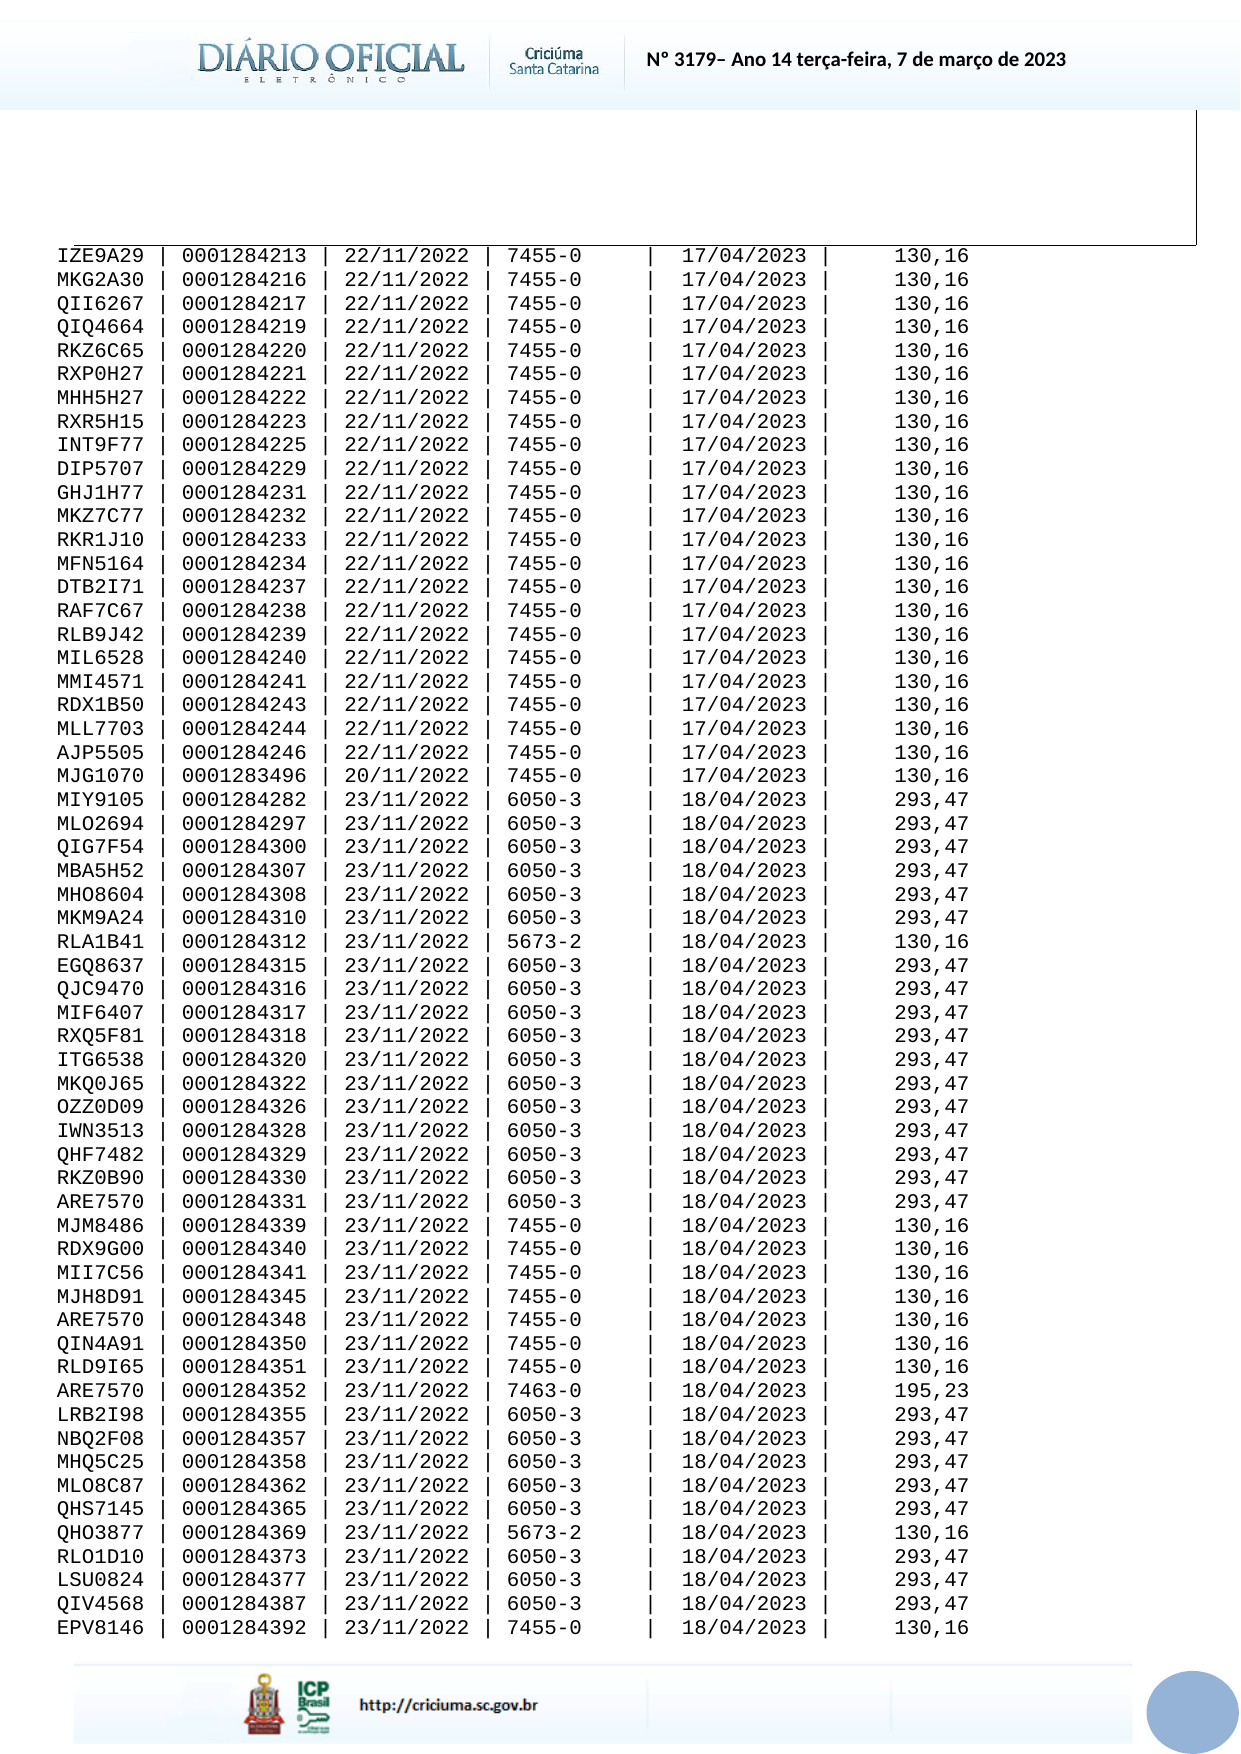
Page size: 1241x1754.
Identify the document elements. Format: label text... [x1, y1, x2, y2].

text MBA5H52 | 0001284307 | 23/11/2022 | 6050-3 | 18/04/2023 | 293,47 [44, 860, 1196, 884]
text MHQ5C25 | 0001284358 | 23/11/2022 | 6050-3 | 18/04/2023 | 293,47 [44, 1451, 1196, 1475]
text RDX1B50 | 0001284243 | 22/11/2022 | 7455-0 | 17/04/2023 | 130,16 [44, 694, 1196, 718]
text MJH8D91 | 0001284345 | 23/11/2022 | 7455-0 | 18/04/2023 | 130,16 [44, 1286, 1196, 1309]
text LRB2I98 | 0001284355 | 23/11/2022 | 6050-3 | 18/04/2023 | 293,47 [44, 1404, 1196, 1427]
text QII6267 | 0001284217 | 22/11/2022 | 7455-0 | 17/04/2023 | 130,16 [44, 292, 1196, 316]
text RXP0H27 | 0001284221 | 22/11/2022 | 7455-0 | 17/04/2023 | 130,16 [44, 363, 1196, 387]
text MIF6407 | 0001284317 | 23/11/2022 | 6050-3 | 18/04/2023 | 293,47 [44, 1002, 1196, 1026]
text ITG6538 | 0001284320 | 23/11/2022 | 6050-3 | 18/04/2023 | 293,47 [44, 1049, 1196, 1073]
text MKM9A24 | 0001284310 | 23/11/2022 | 6050-3 | 18/04/2023 | 293,47 [44, 907, 1196, 931]
text RKR1J10 | 0001284233 | 22/11/2022 | 7455-0 | 17/04/2023 | 130,16 [44, 529, 1196, 553]
text RLO1D10 | 0001284373 | 23/11/2022 | 6050-3 | 18/04/2023 | 293,47 [44, 1546, 1196, 1569]
text MFN5164 | 0001284234 | 22/11/2022 | 7455-0 | 17/04/2023 | 130,16 [44, 553, 1196, 576]
text MKZ7C77 | 0001284232 | 22/11/2022 | 7455-0 | 17/04/2023 | 130,16 [44, 505, 1196, 529]
text GHJ1H77 | 0001284231 | 22/11/2022 | 7455-0 | 17/04/2023 | 130,16 [44, 482, 1196, 505]
text IZE9A29 | 0001284213 | 22/11/2022 | 7455-0 | 17/04/2023 | 130,16 [44, 245, 1196, 269]
text LSU0824 | 0001284377 | 23/11/2022 | 6050-3 | 18/04/2023 | 293,47 [44, 1569, 1196, 1593]
text MIL6528 | 0001284240 | 22/11/2022 | 7455-0 | 17/04/2023 | 130,16 [44, 647, 1196, 671]
text NBQ2F08 | 0001284357 | 23/11/2022 | 6050-3 | 18/04/2023 | 293,47 [44, 1427, 1196, 1451]
text AJP5505 | 0001284246 | 22/11/2022 | 7455-0 | 17/04/2023 | 130,16 [44, 742, 1196, 765]
text MIY9105 | 0001284282 | 23/11/2022 | 6050-3 | 18/04/2023 | 293,47 [44, 789, 1196, 813]
text DIP5707 | 0001284229 | 22/11/2022 | 7455-0 | 17/04/2023 | 130,16 [44, 458, 1196, 482]
text MHO8604 | 0001284308 | 23/11/2022 | 6050-3 | 18/04/2023 | 293,47 [44, 884, 1196, 907]
text MKG2A30 | 0001284216 | 22/11/2022 | 7455-0 | 17/04/2023 | 130,16 [44, 269, 1196, 292]
text OZZ0D09 | 0001284326 | 23/11/2022 | 6050-3 | 18/04/2023 | 293,47 [44, 1096, 1196, 1120]
text ARE7570 | 0001284348 | 23/11/2022 | 7455-0 | 18/04/2023 | 130,16 [44, 1309, 1196, 1333]
text MHH5H27 | 0001284222 | 22/11/2022 | 7455-0 | 17/04/2023 | 130,16 [44, 387, 1196, 411]
text DTB2I71 | 0001284237 | 22/11/2022 | 7455-0 | 17/04/2023 | 130,16 [44, 576, 1196, 600]
text RAF7C67 | 0001284238 | 22/11/2022 | 7455-0 | 17/04/2023 | 130,16 [44, 600, 1196, 623]
text MJG1070 | 0001283496 | 20/11/2022 | 7455-0 | 17/04/2023 | 130,16 [44, 765, 1196, 789]
text RLD9I65 | 0001284351 | 23/11/2022 | 7455-0 | 18/04/2023 | 130,16 [44, 1357, 1196, 1380]
text MLO2694 | 0001284297 | 23/11/2022 | 6050-3 | 18/04/2023 | 293,47 [44, 813, 1196, 836]
text QHS7145 | 0001284365 | 23/11/2022 | 6050-3 | 18/04/2023 | 293,47 [44, 1498, 1196, 1522]
text MII7C56 | 0001284341 | 23/11/2022 | 7455-0 | 18/04/2023 | 130,16 [44, 1262, 1196, 1286]
text EGQ8637 | 0001284315 | 23/11/2022 | 6050-3 | 18/04/2023 | 293,47 [44, 954, 1196, 978]
text RKZ6C65 | 0001284220 | 22/11/2022 | 7455-0 | 17/04/2023 | 130,16 [44, 340, 1196, 363]
text MLL7703 | 0001284244 | 22/11/2022 | 7455-0 | 17/04/2023 | 130,16 [44, 718, 1196, 742]
text ARE7570 | 0001284331 | 23/11/2022 | 6050-3 | 18/04/2023 | 293,47 [44, 1191, 1196, 1215]
text QHF7482 | 0001284329 | 23/11/2022 | 6050-3 | 18/04/2023 | 293,47 [44, 1144, 1196, 1167]
text INT9F77 | 0001284225 | 22/11/2022 | 7455-0 | 17/04/2023 | 130,16 [44, 434, 1196, 458]
text RLA1B41 | 0001284312 | 23/11/2022 | 5673-2 | 18/04/2023 | 130,16 [44, 931, 1196, 954]
text MLO8C87 | 0001284362 | 23/11/2022 | 6050-3 | 18/04/2023 | 293,47 [44, 1475, 1196, 1498]
text QIQ4664 | 0001284219 | 22/11/2022 | 7455-0 | 17/04/2023 | 130,16 [44, 316, 1196, 340]
text RXR5H15 | 0001284223 | 22/11/2022 | 7455-0 | 17/04/2023 | 130,16 [44, 411, 1196, 434]
text ARE7570 | 0001284352 | 23/11/2022 | 7463-0 | 18/04/2023 | 195,23 [44, 1380, 1196, 1404]
text QIN4A91 | 0001284350 | 23/11/2022 | 7455-0 | 18/04/2023 | 130,16 [44, 1333, 1196, 1357]
text EPV8146 | 0001284392 | 23/11/2022 | 7455-0 | 18/04/2023 | 130,16 [44, 1617, 1196, 1640]
text RKZ0B90 | 0001284330 | 23/11/2022 | 6050-3 | 18/04/2023 | 293,47 [44, 1167, 1196, 1191]
text MKQ0J65 | 0001284322 | 23/11/2022 | 6050-3 | 18/04/2023 | 293,47 [44, 1073, 1196, 1096]
text RXQ5F81 | 0001284318 | 23/11/2022 | 6050-3 | 18/04/2023 | 293,47 [44, 1026, 1196, 1049]
text QIG7F54 | 0001284300 | 23/11/2022 | 6050-3 | 18/04/2023 | 293,47 [44, 836, 1196, 860]
text QIV4568 | 0001284387 | 23/11/2022 | 6050-3 | 18/04/2023 | 293,47 [44, 1593, 1196, 1617]
text RLB9J42 | 0001284239 | 22/11/2022 | 7455-0 | 17/04/2023 | 130,16 [44, 623, 1196, 647]
text IWN3513 | 0001284328 | 23/11/2022 | 6050-3 | 18/04/2023 | 293,47 [44, 1120, 1196, 1144]
text MMI4571 | 0001284241 | 22/11/2022 | 7455-0 | 17/04/2023 | 130,16 [44, 671, 1196, 694]
text QJC9470 | 0001284316 | 23/11/2022 | 6050-3 | 18/04/2023 | 293,47 [44, 978, 1196, 1002]
text QHO3877 | 0001284369 | 23/11/2022 | 5673-2 | 18/04/2023 | 130,16 [44, 1522, 1196, 1546]
text RDX9G00 | 0001284340 | 23/11/2022 | 7455-0 | 18/04/2023 | 130,16 [44, 1238, 1196, 1262]
text MJM8486 | 0001284339 | 23/11/2022 | 7455-0 | 18/04/2023 | 130,16 [44, 1215, 1196, 1238]
